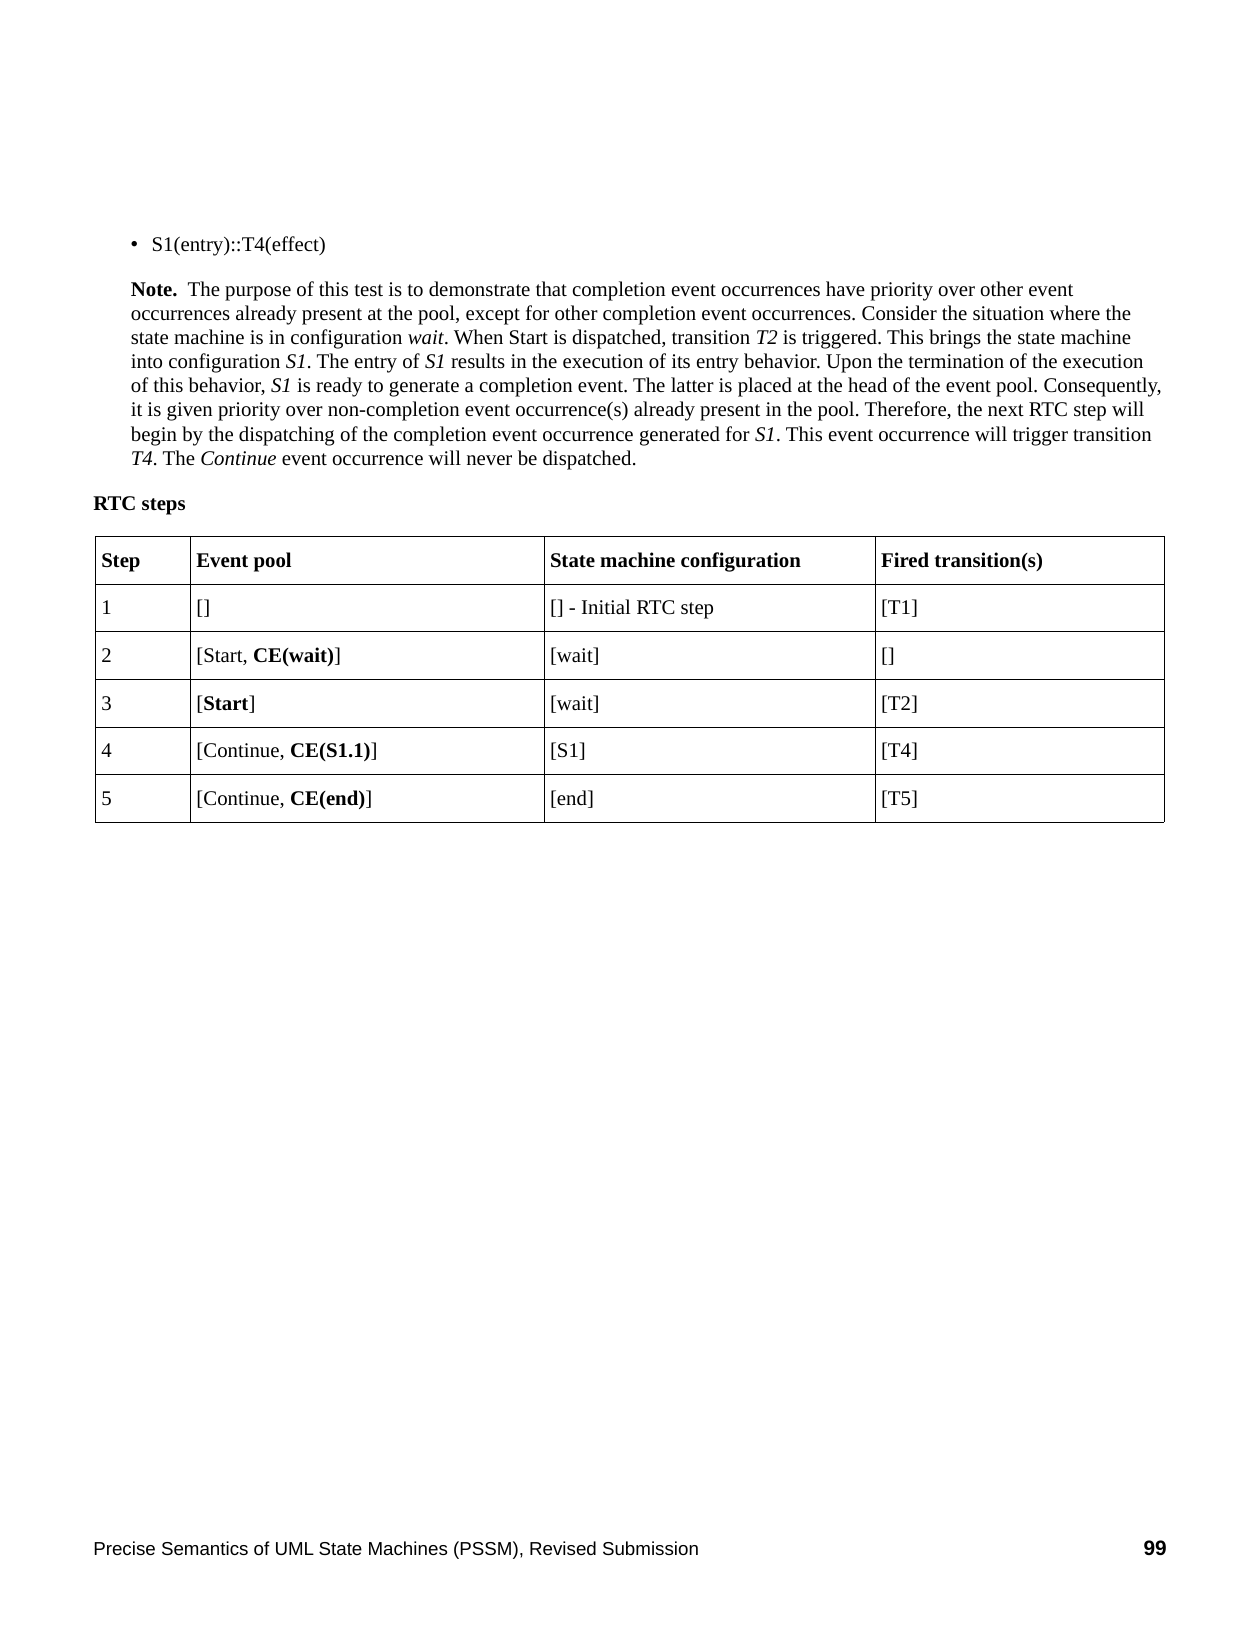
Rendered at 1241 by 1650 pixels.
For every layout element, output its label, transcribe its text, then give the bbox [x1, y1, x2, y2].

table_cell [wait] [545, 632, 875, 679]
table_cell [end] [545, 775, 875, 822]
table_cell [] [191, 585, 544, 631]
table_header Step [96, 537, 190, 583]
table_cell [T5] [876, 775, 1164, 822]
table_cell 2 [96, 632, 190, 679]
text RTC steps [93, 491, 1164, 515]
table_cell [Continue, CE(end)] [191, 775, 544, 822]
table_cell 3 [96, 680, 190, 727]
table_cell 5 [96, 775, 190, 822]
table_header State machine configuration [545, 537, 875, 583]
table_cell [] - Initial RTC step [545, 585, 875, 631]
table_cell [Continue, CE(S1.1)] [191, 728, 544, 774]
table_cell [] [876, 632, 1164, 679]
table_header Fired transition(s) [876, 537, 1164, 583]
table_cell 1 [96, 585, 190, 631]
table_cell [S1] [545, 728, 875, 774]
table_cell [Start] [191, 680, 544, 727]
table_cell 4 [96, 728, 190, 774]
table_cell [T1] [876, 585, 1164, 631]
table_cell [T2] [876, 680, 1164, 727]
table_cell [wait] [545, 680, 875, 727]
list S1(entry)::T4(effect) [131, 231, 1164, 256]
text Note. The purpose of this test is to demonstrate that completion event occurrences have priority over other event occurrences already present at the pool, except for other completion event occurrences. Consider the situation where the state machine is in configuration wait. When Start is dispatched, transition T2 is triggered. This brings the state machine into configuration S1. The entry of S1 results in the execution of its entry behavior. Upon the termination of the execution of this behavior, S1 is ready to generate a completion event. The latter is placed at the head of the event pool. Consequently, it is given priority over non-completion event occurrence(s) already present in the pool. Therefore, the next RTC step will begin by the dispatching of the completion event occurrence generated for S1. This event occurrence will trigger transition T4. The Continue event occurrence will never be dispatched. [131, 277, 1164, 469]
table_cell [T4] [876, 728, 1164, 774]
table_header Event pool [191, 537, 544, 583]
table_cell [Start, CE(wait)] [191, 632, 544, 679]
